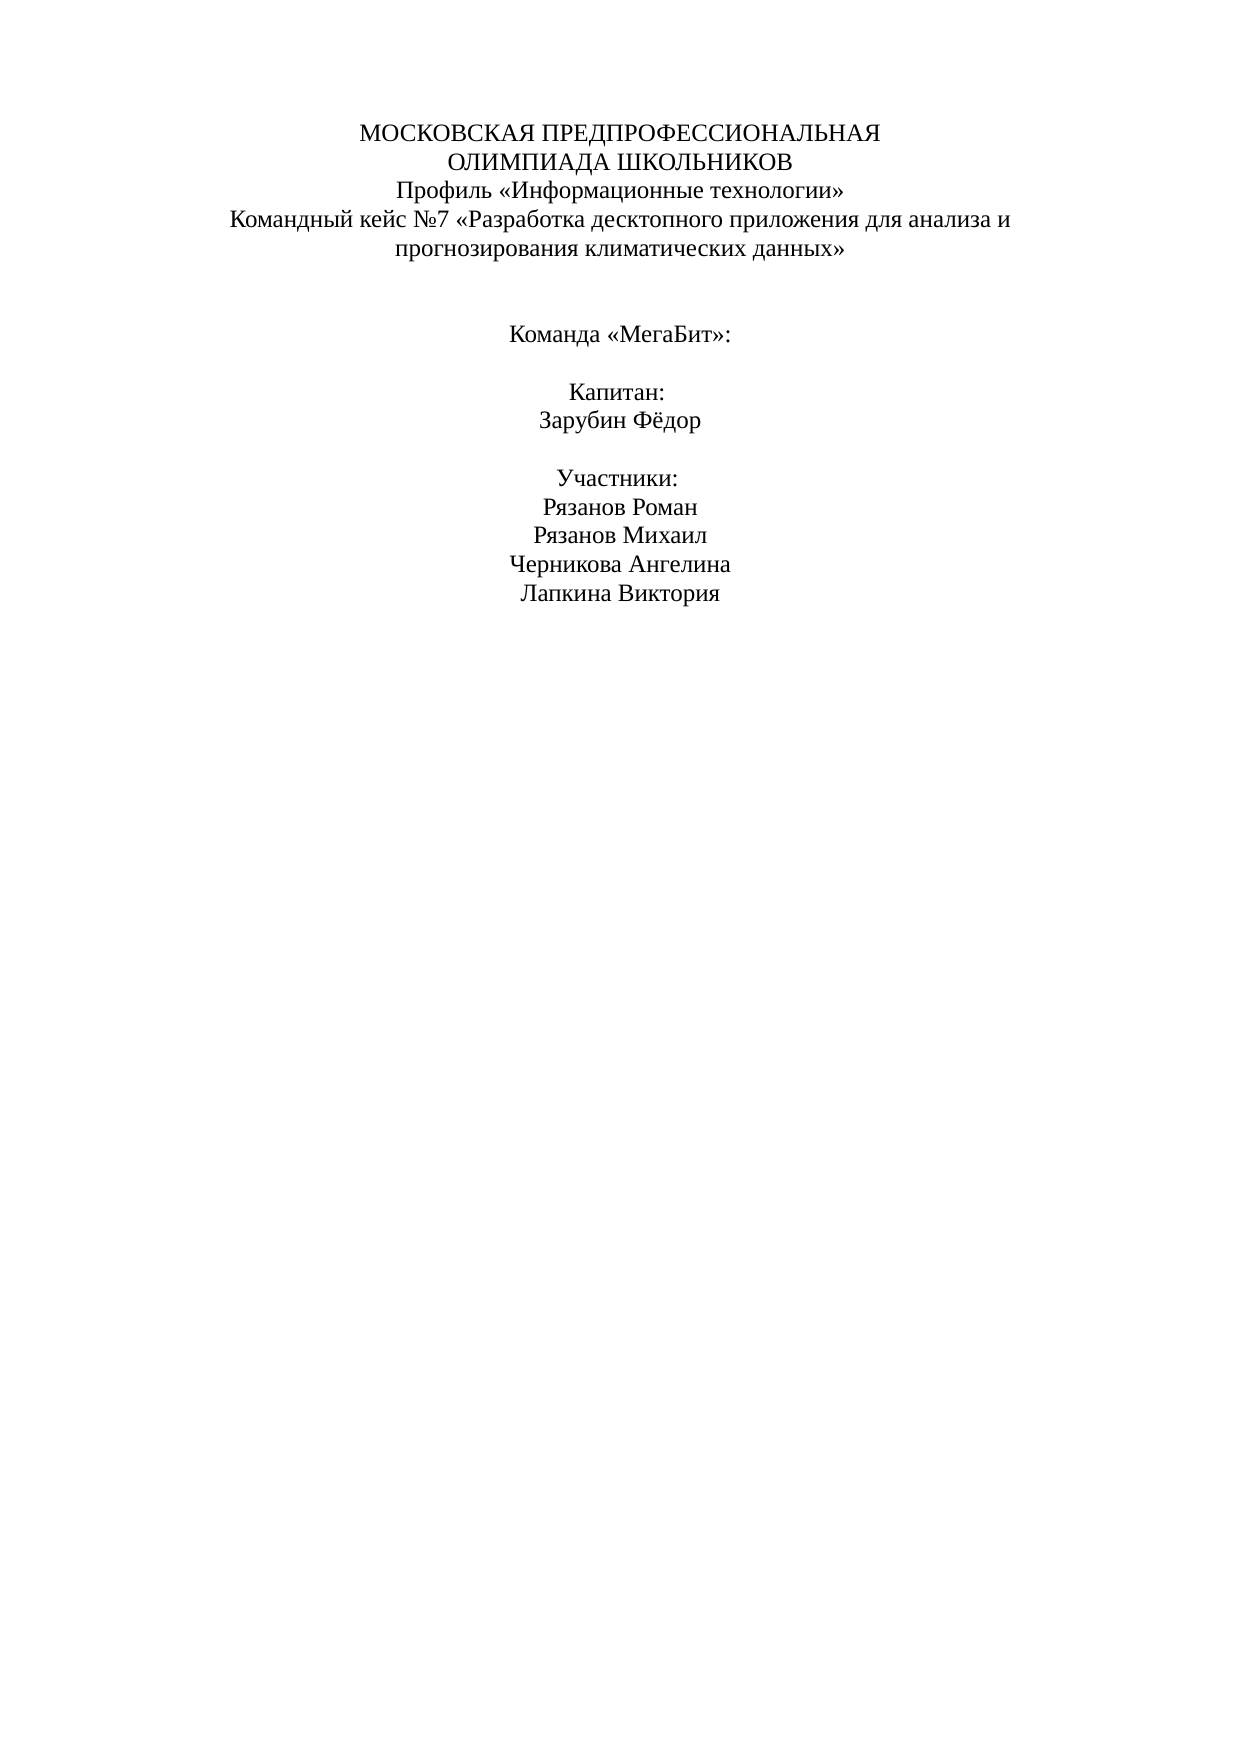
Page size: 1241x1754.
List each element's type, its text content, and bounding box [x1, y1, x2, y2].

text Зарубин Фёдор [118, 406, 1122, 434]
text МОСКОВСКАЯ ПРЕДПРОФЕССИОНАЛЬНАЯ ОЛИМПИАДА ШКОЛЬНИКОВ Профиль «Информационные технологии» Командный кейс №7 «Разработка десктопного приложения для анализа и прогнозирования климатических данных» [118, 118, 1122, 262]
text Лапкина Виктория [118, 578, 1122, 607]
text Черникова Ангелина [118, 549, 1122, 578]
text Участники: [118, 463, 1122, 492]
text Рязанов Роман [118, 492, 1122, 521]
text Рязанов Михаил [118, 521, 1122, 549]
text Команда «МегаБит»: [118, 319, 1122, 348]
text Капитан: [118, 377, 1122, 406]
